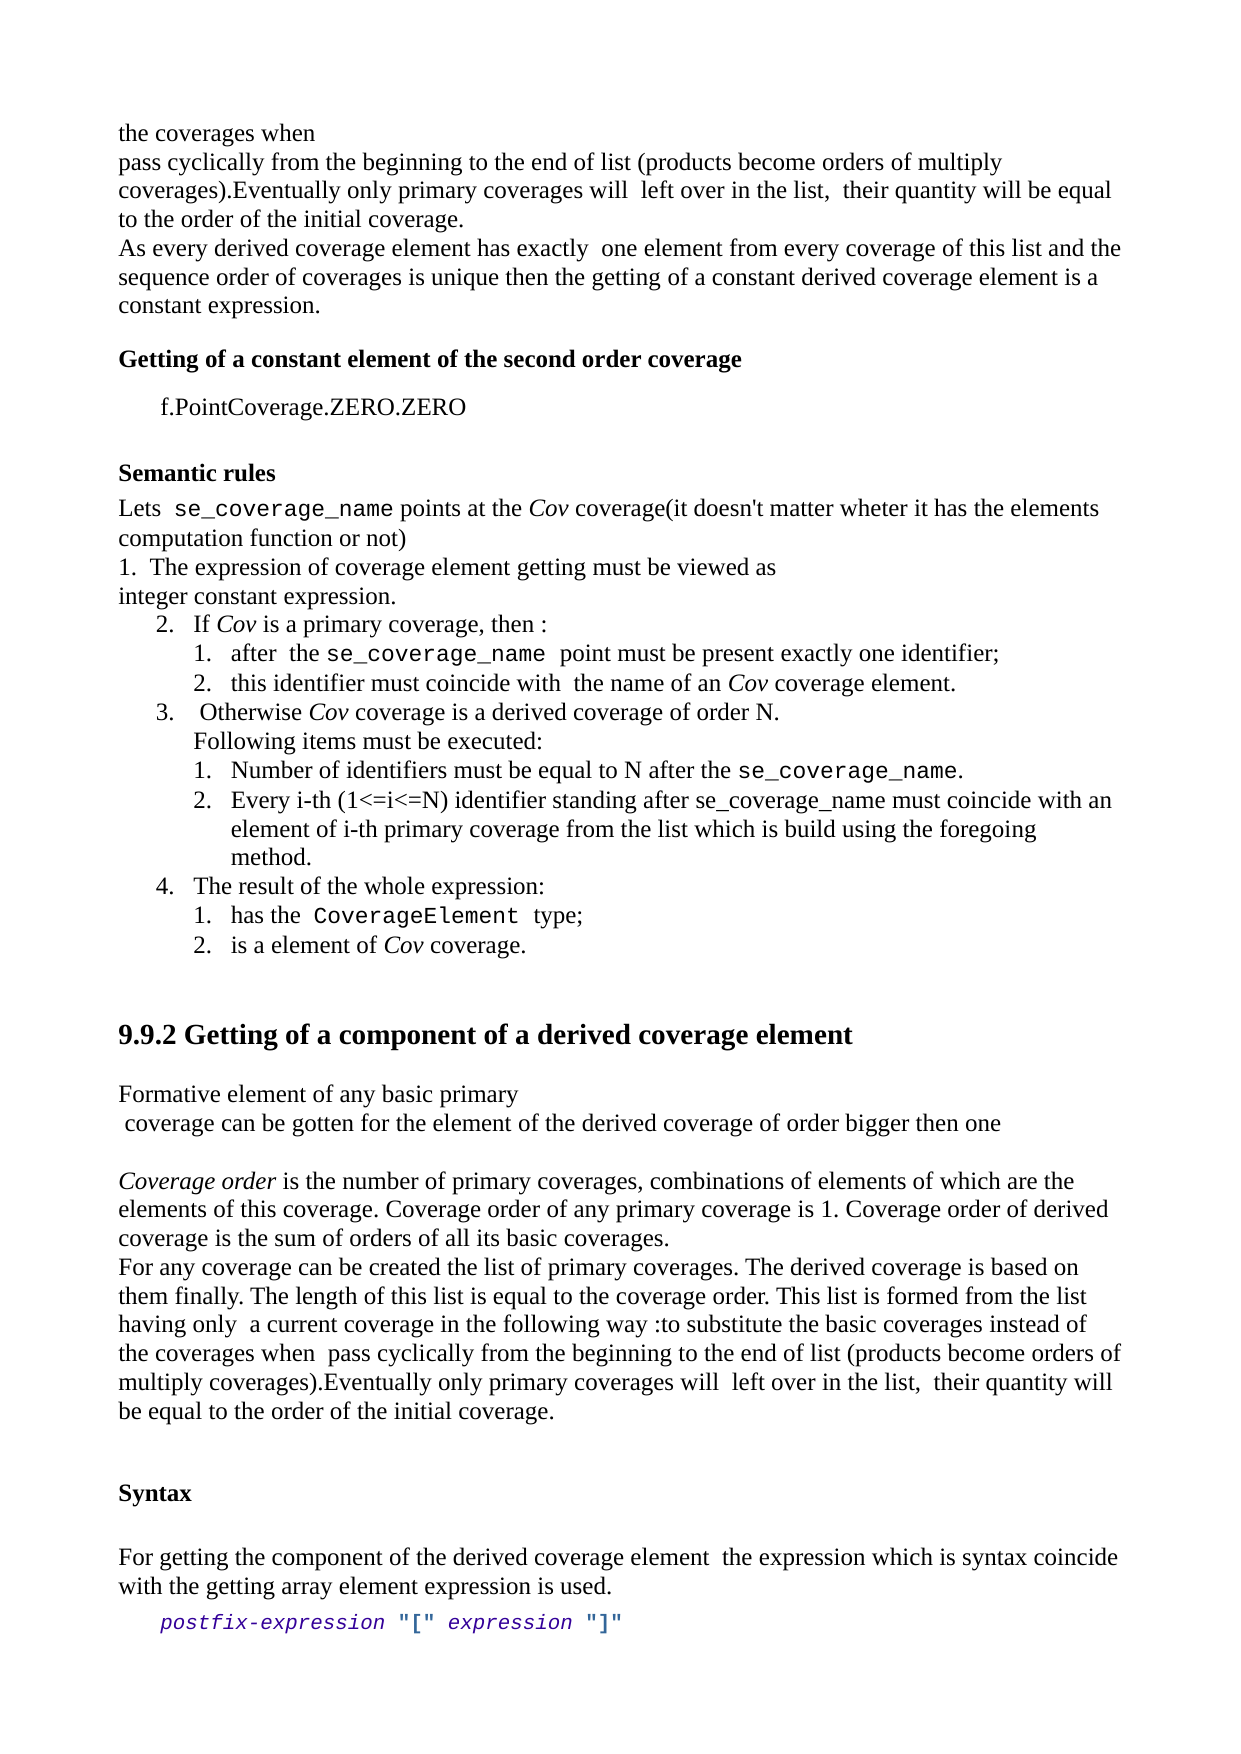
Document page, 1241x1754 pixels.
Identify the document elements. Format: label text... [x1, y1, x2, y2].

text For any coverage can be created the list of primary coverages. The derived coverage is based on them finally. The length of this list is equal to the coverage order. This list is formed from the list having only a current coverage in the following way :to substitute the basic coverages instead of the coverages when pass cyclically from the beginning to the end of list (products become orders of multiply coverages).Eventually only primary coverages will left over in the list, their quantity will be equal to the order of the initial coverage. [118, 1252, 1122, 1424]
list Every i-th (1<=i<=N) identifier standing after se_coverage_name must coincide with an element of i-th primary coverage from the list which is build using the foregoing method. [193, 785, 1122, 871]
subtitle Semantic rules [118, 458, 1122, 487]
list Number of identifiers must be equal to N after the se_coverage_name. [193, 755, 1122, 785]
list Otherwise Cov coverage is a derived coverage of order N. [156, 697, 1122, 726]
text As every derived coverage element has exactly one element from every coverage of this list and the sequence order of coverages is unique then the getting of a constant derived coverage element is a constant expression. [118, 233, 1122, 319]
text 1. The expression of coverage element getting must be viewed as [118, 552, 1122, 581]
text pass cyclically from the beginning to the end of list (products become orders of multiply coverages).Eventually only primary coverages will left over in the list, their quantity will be equal to the order of the initial coverage. [118, 147, 1122, 233]
list Following items must be executed: [156, 726, 1122, 755]
list has the CoverageElement type; [193, 900, 1122, 930]
text coverage can be gotten for the element of the derived coverage of order bigger then one [118, 1108, 1122, 1137]
subtitle Getting of a constant element of the second order coverage [118, 344, 1122, 373]
text the coverages when [118, 118, 1122, 147]
text Lets se_coverage_name points at the Cov coverage(it doesn't matter wheter it has the elements computation function or not) [118, 493, 1122, 552]
list The result of the whole expression: [156, 871, 1122, 900]
text integer constant expression. [118, 581, 1122, 609]
subtitle 9.9.2 Getting of a component of a derived coverage element [118, 1017, 1122, 1050]
list after the se_coverage_name point must be present exactly one identifier; [193, 638, 1122, 668]
text Formative element of any basic primary [118, 1079, 1122, 1108]
text postfix-expression "[" expression "]" [160, 1612, 1122, 1636]
list this identifier must coincide with the name of an Cov coverage element. [193, 668, 1122, 697]
text f.PointCoverage.ZERO.ZERO [160, 392, 1122, 421]
text For getting the component of the derived coverage element the expression which is syntax coincide with the getting array element expression is used. [118, 1542, 1122, 1599]
text Coverage order is the number of primary coverages, combinations of elements of which are the elements of this coverage. Coverage order of any primary coverage is 1. Coverage order of derived coverage is the sum of orders of all its basic coverages. [118, 1166, 1122, 1252]
subtitle Syntax [118, 1478, 1122, 1507]
list is a element of Cov coverage. [193, 930, 1122, 959]
list If Cov is a primary coverage, then : [156, 609, 1122, 638]
